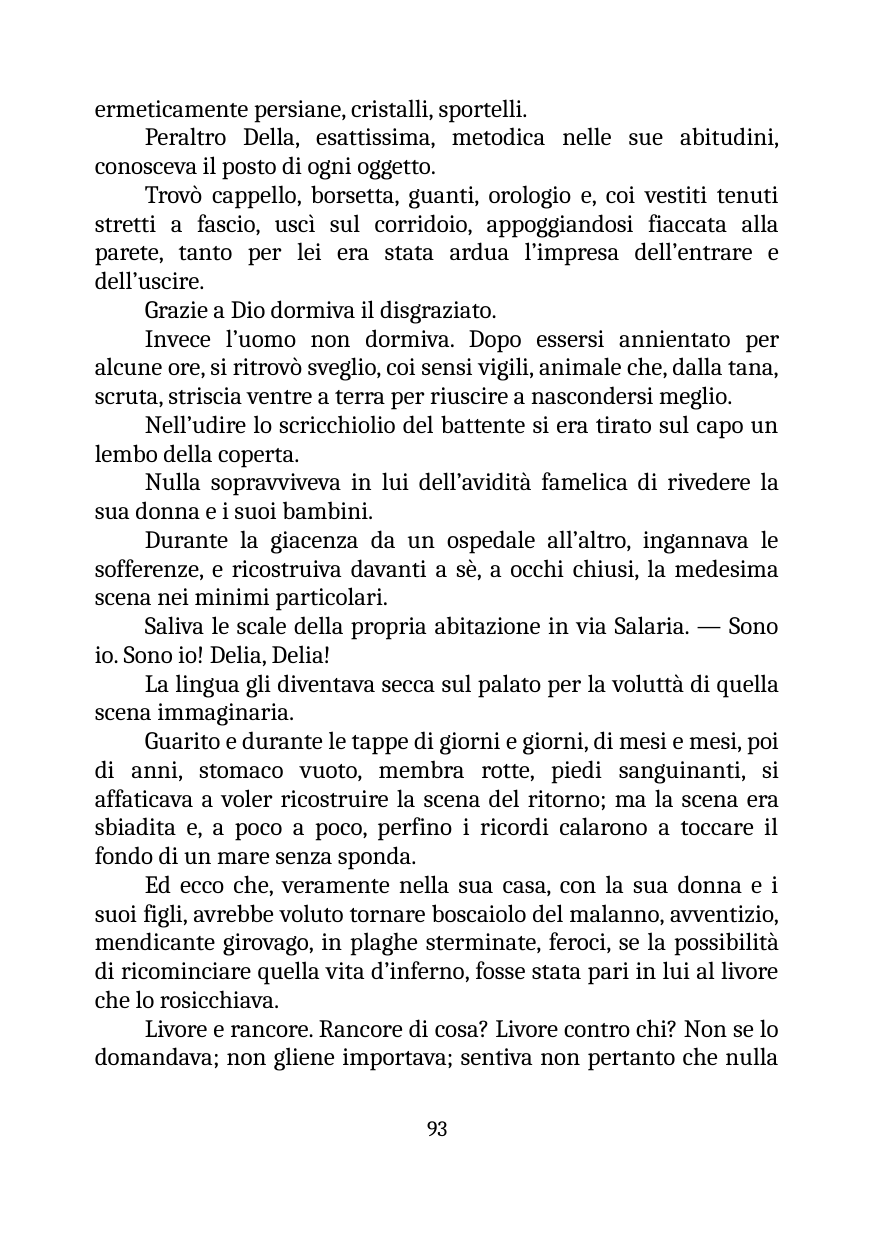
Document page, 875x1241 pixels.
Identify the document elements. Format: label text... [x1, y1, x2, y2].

text La lingua gli diventava secca sul palato per la voluttà di quella scena immaginaria. [94, 669, 779, 727]
text Peraltro Della, esattissima, metodica nelle sue abitudini, conosceva il posto di ogni oggetto. [94, 123, 779, 181]
text Grazie a Dio dormiva il disgraziato. [94, 296, 779, 324]
text Saliva le scale della propria abitazione in via Salaria. — Sono io. Sono io! Delia, Delia! [94, 612, 779, 669]
text Trovò cappello, borsetta, guanti, orologio e, coi vestiti tenuti stretti a fascio, uscì sul corridoio, appoggiandosi fiaccata alla parete, tanto per lei era stata ardua l’impresa dell’entrare e dell’uscire. [94, 181, 779, 296]
text Guarito e durante le tappe di giorni e giorni, di mesi e mesi, poi di anni, stomaco vuoto, membra rotte, piedi sanguinanti, si affaticava a voler ricostruire la scena del ritorno; ma la scena era sbiadita e, a poco a poco, perfino i ricordi calarono a toccare il fondo di un mare senza sponda. [94, 727, 779, 871]
text Livore e rancore. Rancore di cosa? Livore contro chi? Non se lo domandava; non gliene importava; sentiva non pertanto che nulla [94, 1014, 779, 1072]
text Invece l’uomo non dormiva. Dopo essersi annientato per alcune ore, si ritrovò sveglio, coi sensi vigili, animale che, dalla tana, scruta, striscia ventre a terra per riuscire a nascondersi meglio. [94, 324, 779, 411]
text Nell’udire lo scricchiolio del battente si era tirato sul capo un lembo della coperta. [94, 411, 779, 468]
text Durante la giacenza da un ospedale all’altro, ingannava le sofferenze, e ricostruiva davanti a sè, a occhi chiusi, la medesima scena nei minimi particolari. [94, 526, 779, 612]
text ermeticamente persiane, cristalli, sportelli. [94, 94, 779, 123]
text Nulla sopravviveva in lui dell’avidità famelica di rivedere la sua donna e i suoi bambini. [94, 468, 779, 526]
text Ed ecco che, veramente nella sua casa, con la sua donna e i suoi figli, avrebbe voluto tornare boscaiolo del malanno, avventizio, mendicante girovago, in plaghe sterminate, feroci, se la possibilità di ricominciare quella vita d’inferno, fosse stata pari in lui al livore che lo rosicchiava. [94, 871, 779, 1014]
